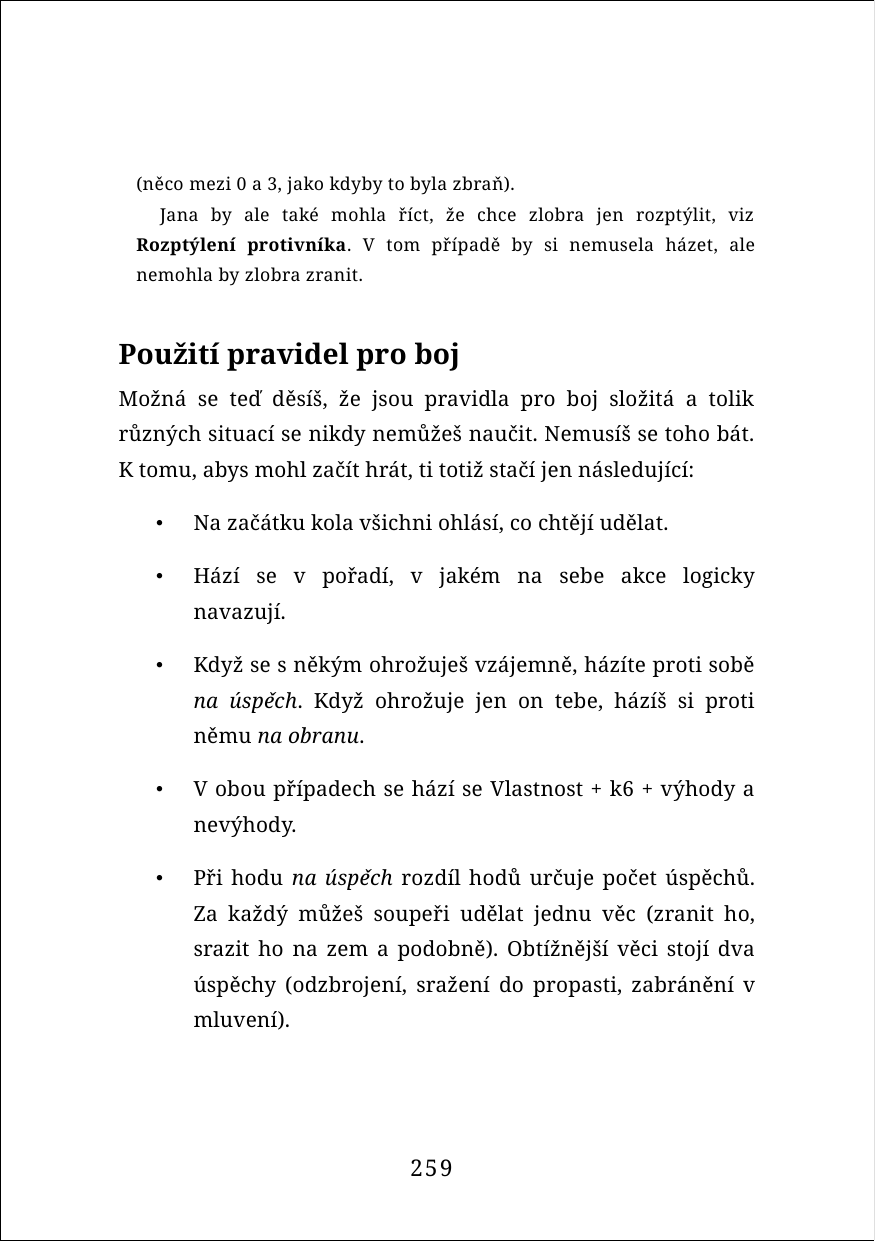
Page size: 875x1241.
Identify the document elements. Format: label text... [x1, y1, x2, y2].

subtitle Použití pravidel pro boj [118, 334, 756, 372]
text Možná se teď děsíš, že jsou pravidla pro boj složitá a tolik různých situací se nikdy nemůžeš naučit. Nemusíš se toho bát. K tomu, abys mohl začít hrát, ti totiž stačí jen následující: [118, 384, 756, 483]
list V obou případech se hází se Vlastnost + k6 + výhody a nevýhody. [156, 774, 756, 838]
list Při hodu na úspěch rozdíl hodů určuje počet úspěchů. Za každý můžeš soupeři udělat jednu věc (zranit ho, srazit ho na zem a podobně). Obtížnější věci stojí dva úspěchy (odzbrojení, sražení do propasti, zabránění v mluvení). [156, 863, 756, 1034]
list Hází se v pořadí, v jakém na sebe akce logicky navazují. [156, 562, 756, 626]
list Když se s někým ohrožuješ vzájemně, házíte proti sobě na úspěch. Když ohrožuje jen on tebe, házíš si proti němu na obranu. [156, 650, 756, 750]
text (něco mezi 0 a 3, jako kdyby to byla zbraň). Jana by ale také mohla říct, že chce zlobra jen rozptýlit, viz Rozptýlení protivníka. V tom případě by si nemusela házet, ale nemohla by zlobra zranit. [136, 172, 756, 287]
list Na začátku kola všichni ohlásí, co chtějí udělat. [156, 508, 756, 537]
